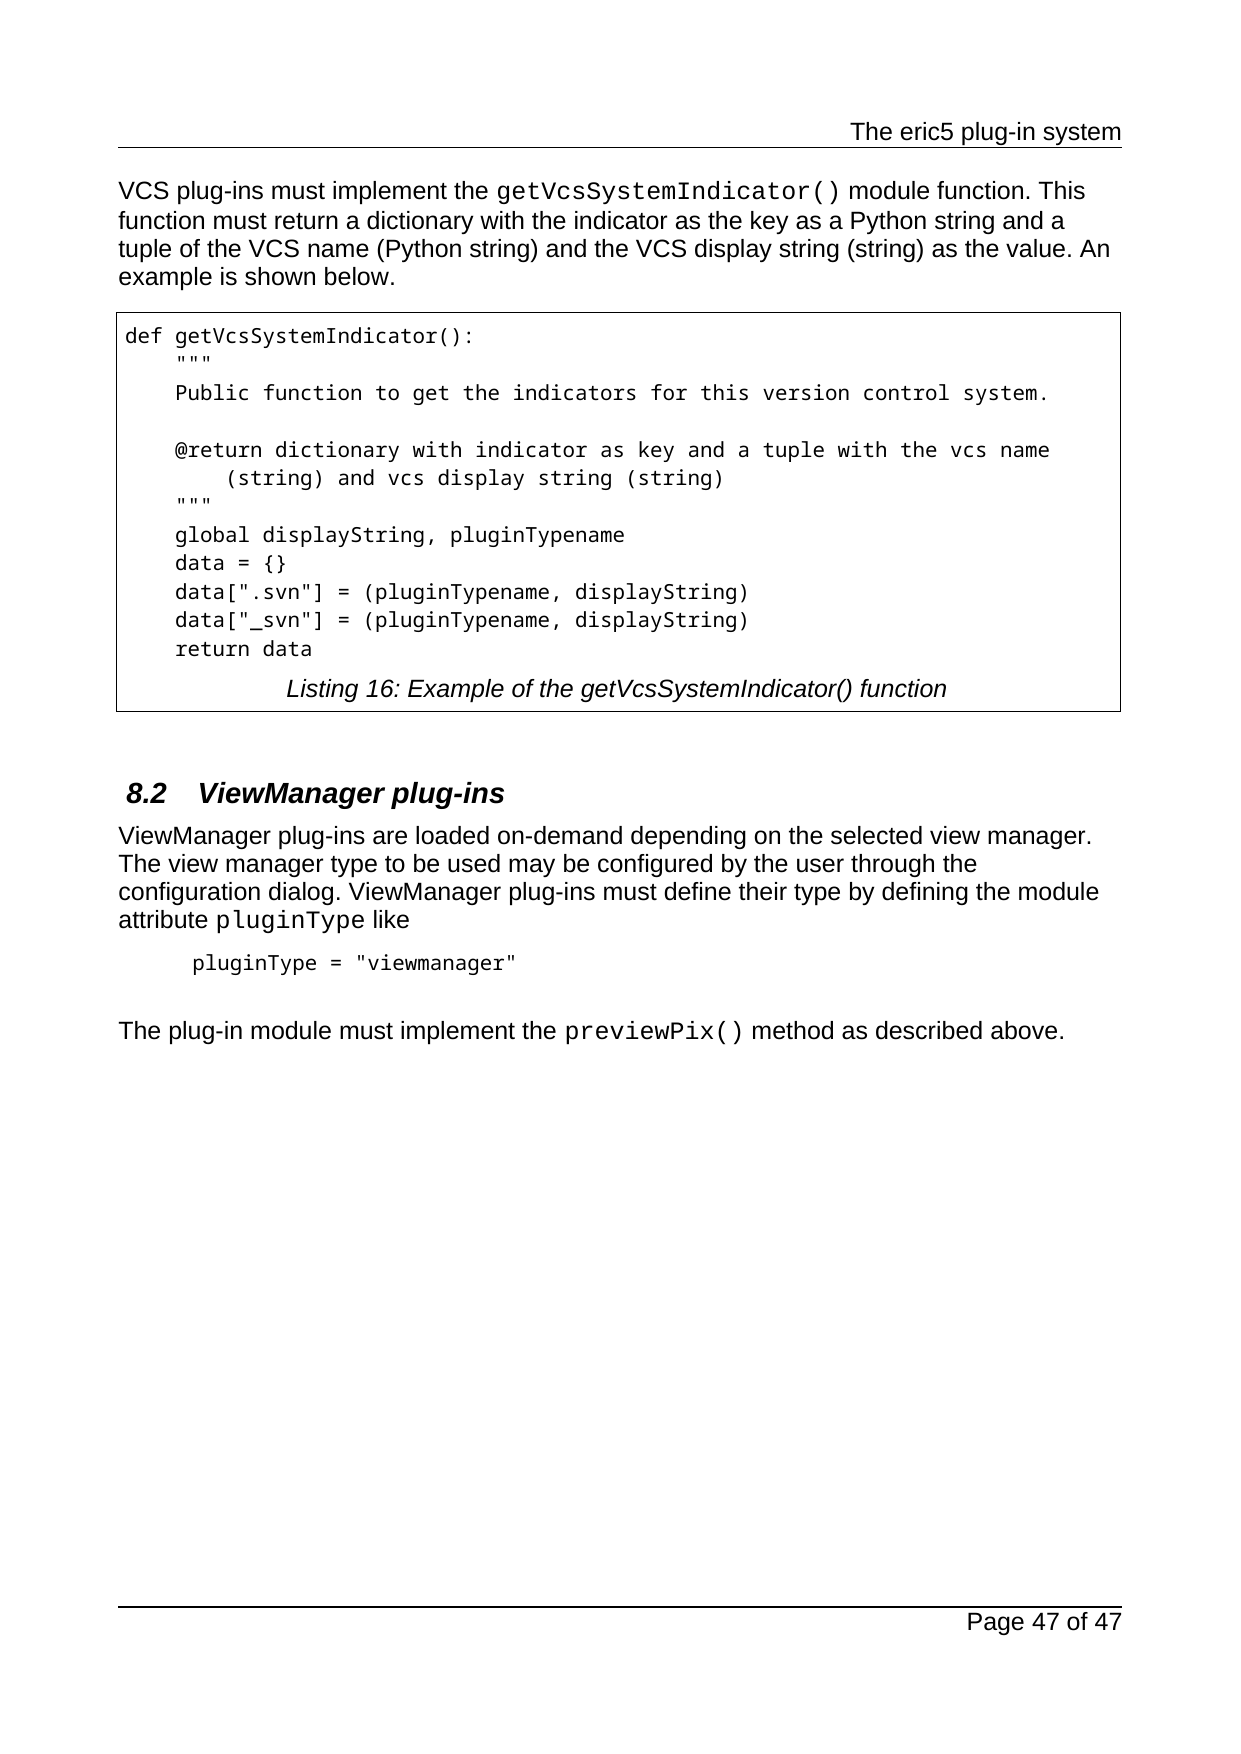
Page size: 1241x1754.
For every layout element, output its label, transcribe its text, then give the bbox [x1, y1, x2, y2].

list global displayString, pluginTypename [125, 520, 1112, 548]
list data["_svn"] = (pluginTypename, displayString) [125, 605, 1112, 634]
list """ [125, 492, 1112, 520]
list """ [125, 349, 1112, 378]
text The plug-in module must implement the previewPix() method as described above. [118, 1017, 1122, 1047]
list (string) and vcs display string (string) [125, 463, 1112, 492]
list Listing 16: Example of the getVcsSystemIndicator() function [125, 675, 1112, 703]
list data[".svn"] = (pluginTypename, displayString) [125, 577, 1112, 605]
subtitle ViewManager plug-ins [118, 777, 1122, 809]
text VCS plug-ins must implement the getVcsSystemIndicator() module function. This function must return a dictionary with the indicator as the key as a Python string and a tuple of the VCS name (Python string) and the VCS display string (string) as the value. An example is shown below. [118, 177, 1122, 291]
list pluginType = "viewmanager" [192, 948, 1122, 977]
list @return dictionary with indicator as key and a tuple with the vcs name [125, 435, 1112, 463]
text ViewManager plug-ins are loaded on-demand depending on the selected view manager. The view manager type to be used may be configured by the user through the configuration dialog. ViewManager plug-ins must define their type by defining the module attribute pluginType like [118, 822, 1122, 936]
list return data [125, 634, 1112, 662]
list Public function to get the indicators for this version control system. [125, 378, 1112, 406]
list data = {} [125, 548, 1112, 577]
list def getVcsSystemIndicator(): [125, 321, 1112, 349]
